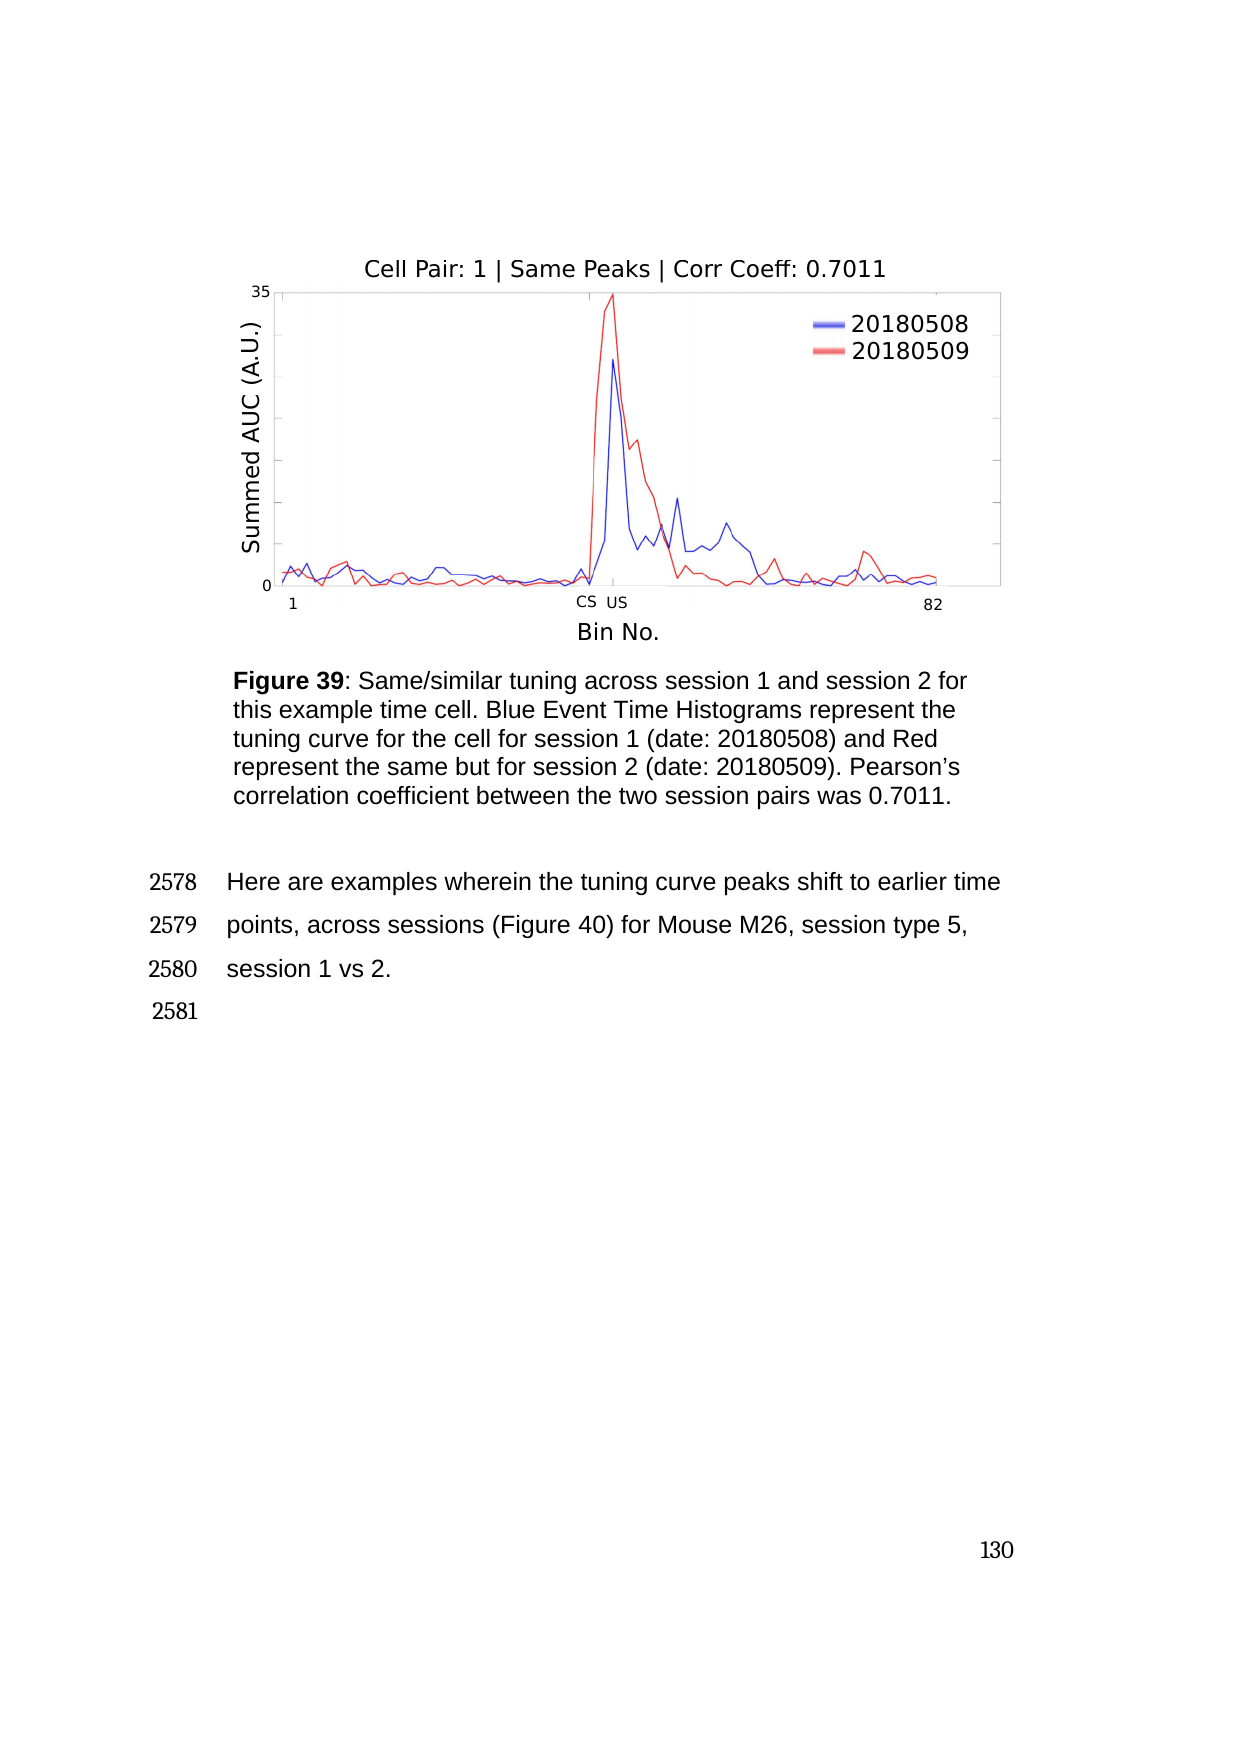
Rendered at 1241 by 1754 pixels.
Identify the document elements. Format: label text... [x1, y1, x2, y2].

text Here are examples wherein the tuning curve peaks shift to earlier time points, across sessions (Figure 40) for Mouse M26, session type 5, session 1 vs 2. [226, 867, 1014, 982]
text Figure 39: Same/similar tuning across session 1 and session 2 for this example time cell. Blue Event Time Histograms represent the tuning curve for the cell for session 1 (date: 20180508) and Red represent the same but for session 2 (date: 20180509). Pearson’s correlation coefficient between the two session pairs was 0.7011. [233, 654, 1007, 810]
